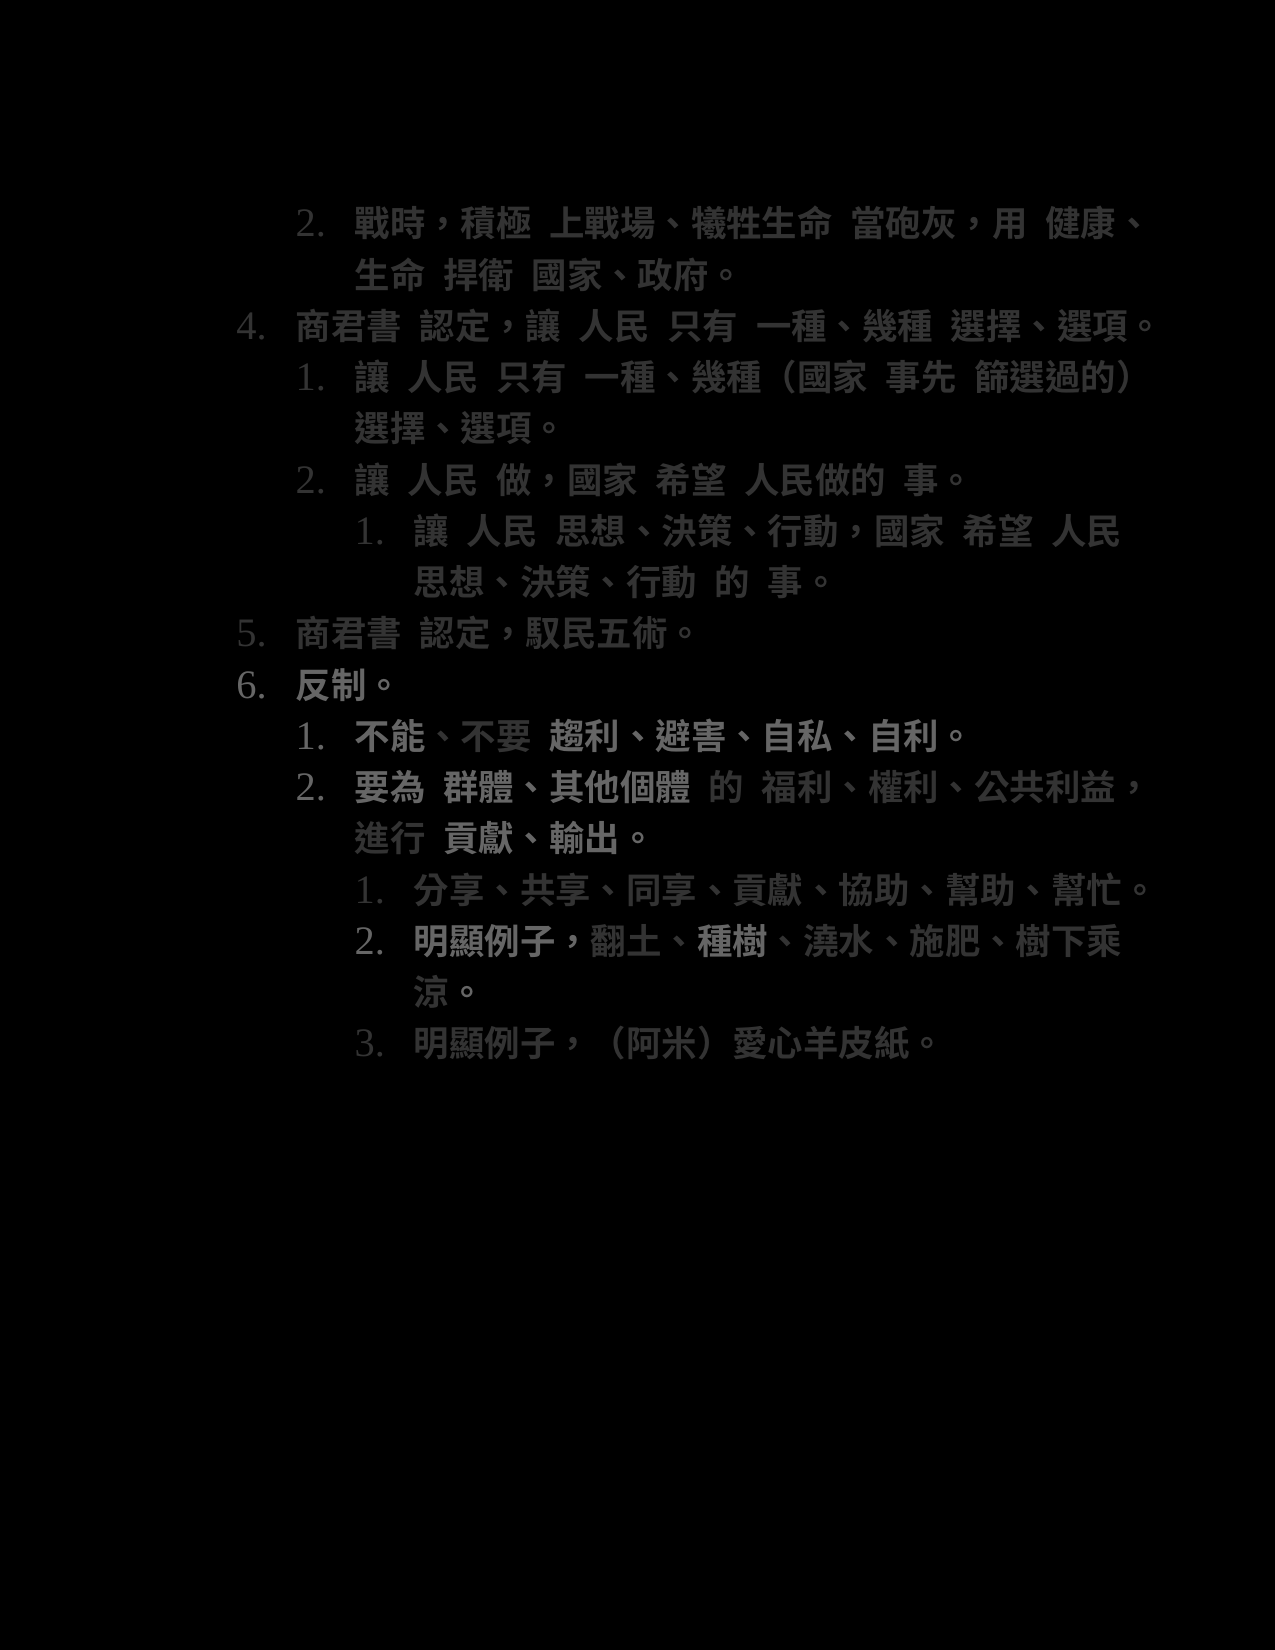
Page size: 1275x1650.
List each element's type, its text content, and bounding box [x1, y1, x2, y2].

list 不能、不要 趨利、避害、自私、自利。 [295, 708, 1157, 759]
list 商君書 認定，馭民五術。 [236, 606, 1157, 657]
list 讓 人民 思想、決策、行動，國家 希望 人民 思想、決策、行動 的 事。 [354, 503, 1157, 606]
list 明顯例子，翻土、種樹、澆水、施肥、樹下乘涼。 [354, 913, 1157, 1016]
list 分享、共享、同享、貢獻、協助、幫助、幫忙。 [354, 862, 1157, 913]
list 明顯例子，（阿米）愛心羊皮紙。 [354, 1016, 1157, 1067]
list 商君書 認定，讓 人民 只有 一種、幾種 選擇、選項。 [236, 298, 1157, 349]
list 反制。 [236, 657, 1157, 708]
list 要為 群體、其他個體 的 福利、權利、公共利益，進行 貢獻、輸出。 [295, 759, 1157, 862]
list 讓 人民 做，國家 希望 人民做的 事。 [295, 452, 1157, 503]
list 戰時，積極 上戰場、犧牲生命 當砲灰，用 健康、生命 捍衛 國家、政府。 [295, 196, 1157, 298]
list 讓 人民 只有 一種、幾種（國家 事先 篩選過的）選擇、選項。 [295, 349, 1157, 452]
